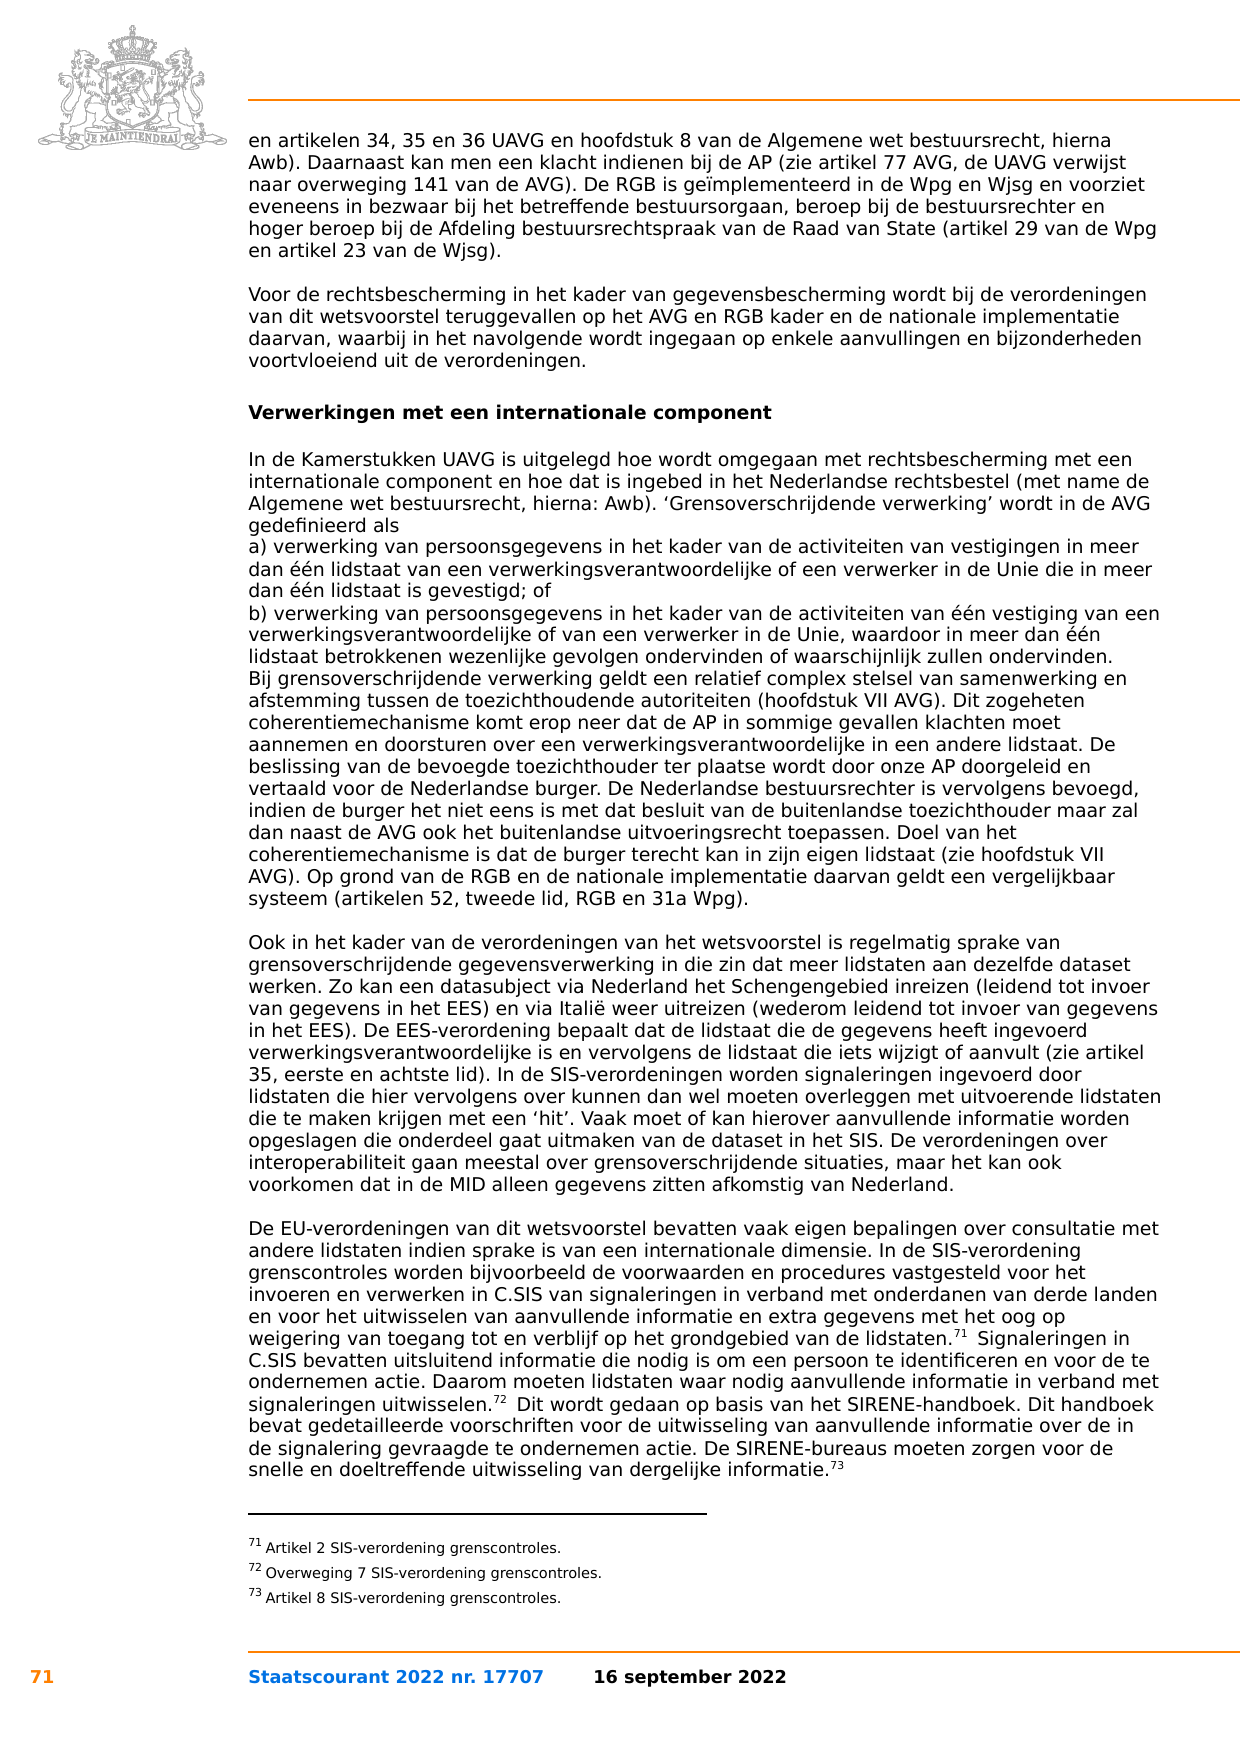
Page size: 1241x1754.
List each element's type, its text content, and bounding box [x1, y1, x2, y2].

text De EU-verordeningen van dit wetsvoorstel bevatten vaak eigen bepalingen over consultatie met andere lidstaten indien sprake is van een internationale dimensie. In de SIS-verordening grenscontroles worden bijvoorbeeld de voorwaarden en procedures vastgesteld voor het invoeren en verwerken in C.SIS van signaleringen in verband met onderdanen van derde landen en voor het uitwisselen van aanvullende informatie en extra gegevens met het oog op weigering van toegang tot en verblijf op het grondgebied van de lidstaten. Signaleringen in C.SIS bevatten uitsluitend informatie die nodig is om een persoon te identificeren en voor de te ondernemen actie. Daarom moeten lidstaten waar nodig aanvullende informatie in verband met signaleringen uitwisselen. Dit wordt gedaan op basis van het SIRENE-handboek. Dit handboek bevat gedetailleerde voorschriften voor de uitwisseling van aanvullende informatie over de in de signalering gevraagde te ondernemen actie. De SIRENE-bureaus moeten zorgen voor de snelle en doeltreffende uitwisseling van dergelijke informatie. [248, 1218, 1163, 1481]
text Artikel 8 SIS-verordening grenscontroles. [248, 1586, 1163, 1608]
text Bij grensoverschrijdende verwerking geldt een relatief complex stelsel van samenwerking en afstemming tussen de toezichthoudende autoriteiten (hoofdstuk VII AVG). Dit zogeheten coherentiemechanisme komt erop neer dat de AP in sommige gevallen klachten moet aannemen en doorsturen over een verwerkingsverantwoordelijke in een andere lidstaat. De beslissing van de bevoegde toezichthouder ter plaatse wordt door onze AP doorgeleid en vertaald voor de Nederlandse burger. De Nederlandse bestuursrechter is vervolgens bevoegd, indien de burger het niet eens is met dat besluit van de buitenlandse toezichthouder maar zal dan naast de AVG ook het buitenlandse uitvoeringsrecht toepassen. Doel van het coherentiemechanisme is dat de burger terecht kan in zijn eigen lidstaat (zie hoofdstuk VII AVG). Op grond van de RGB en de nationale implementatie daarvan geldt een vergelijkbaar systeem (artikelen 52, tweede lid, RGB en 31a Wpg). [248, 668, 1163, 910]
text Ook in het kader van de verordeningen van het wetsvoorstel is regelmatig sprake van grensoverschrijdende gegevensverwerking in die zin dat meer lidstaten aan dezelfde dataset werken. Zo kan een datasubject via Nederland het Schengengebied inreizen (leidend tot invoer van gegevens in het EES) en via Italië weer uitreizen (wederom leidend tot invoer van gegevens in het EES). De EES-verordening bepaalt dat de lidstaat die de gegevens heeft ingevoerd verwerkingsverantwoordelijke is en vervolgens de lidstaat die iets wijzigt of aanvult (zie artikel 35, eerste en achtste lid). In de SIS-verordeningen worden signaleringen ingevoerd door lidstaten die hier vervolgens over kunnen dan wel moeten overleggen met uitvoerende lidstaten die te maken krijgen met een ‘hit’. Vaak moet of kan hierover aanvullende informatie worden opgeslagen die onderdeel gaat uitmaken van de dataset in het SIS. De verordeningen over interoperabiliteit gaan meestal over grensoverschrijdende situaties, maar het kan ook voorkomen dat in de MID alleen gegevens zitten afkomstig van Nederland. [248, 932, 1163, 1196]
text Artikel 2 SIS-verordening grenscontroles. [248, 1536, 1163, 1558]
text b) verwerking van persoonsgegevens in het kader van de activiteiten van één vestiging van een verwerkingsverantwoordelijke of van een verwerker in de Unie, waardoor in meer dan één lidstaat betrokkenen wezenlijke gevolgen ondervinden of waarschijnlijk zullen ondervinden. [248, 602, 1163, 668]
text Voor de rechtsbescherming in het kader van gegevensbescherming wordt bij de verordeningen van dit wetsvoorstel teruggevallen op het AVG en RGB kader en de nationale implementatie daarvan, waarbij in het navolgende wordt ingegaan op enkele aanvullingen en bijzonderheden voortvloeiend uit de verordeningen. [248, 284, 1163, 372]
subtitle Verwerkingen met een internationale component [248, 402, 1163, 423]
text Overweging 7 SIS-verordening grenscontroles. [248, 1561, 1163, 1583]
text en artikelen 34, 35 en 36 UAVG en hoofdstuk 8 van de Algemene wet bestuursrecht, hierna Awb). Daarnaast kan men een klacht indienen bij de AP (zie artikel 77 AVG, de UAVG verwijst naar overweging 141 van de AVG). De RGB is geïmplementeerd in de Wpg en Wjsg en voorziet eveneens in bezwaar bij het betreffende bestuursorgaan, beroep bij de bestuursrechter en hoger beroep bij de Afdeling bestuursrechtspraak van de Raad van State (artikel 29 van de Wpg en artikel 23 van de Wjsg). [248, 130, 1163, 262]
picture [38, 25, 227, 150]
text a) verwerking van persoonsgegevens in het kader van de activiteiten van vestigingen in meer dan één lidstaat van een verwerkingsverantwoordelijke of een verwerker in de Unie die in meer dan één lidstaat is gevestigd; of [248, 536, 1163, 602]
text In de Kamerstukken UAVG is uitgelegd hoe wordt omgegaan met rechtsbescherming met een internationale component en hoe dat is ingebed in het Nederlandse rechtsbestel (met name de Algemene wet bestuursrecht, hierna: Awb). ‘Grensoverschrijdende verwerking’ wordt in de AVG gedefinieerd als [248, 448, 1163, 536]
